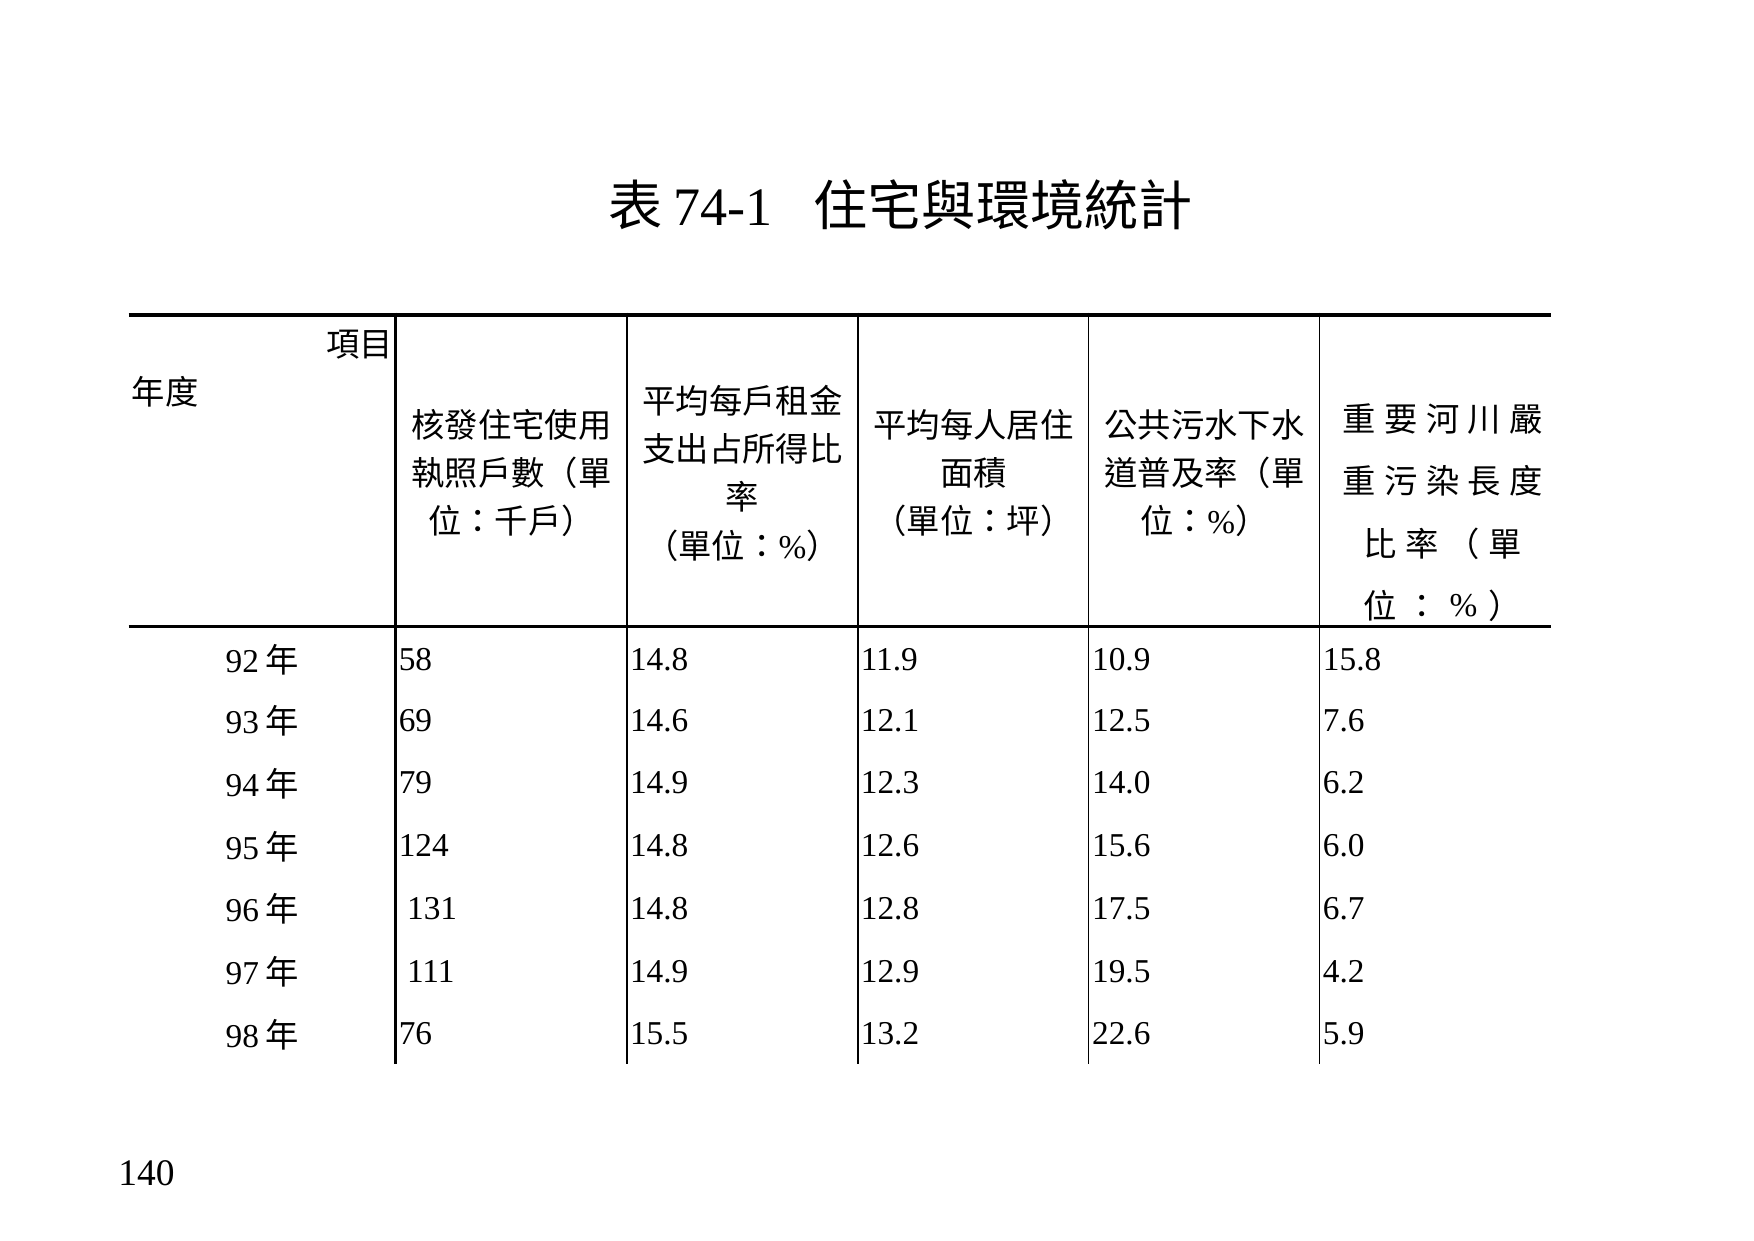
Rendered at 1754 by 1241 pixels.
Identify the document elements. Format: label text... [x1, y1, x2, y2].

table_cell 11.9 [859, 628, 1088, 688]
table_cell 12.8 [859, 876, 1088, 939]
table_cell 95年 [129, 813, 394, 876]
table_cell 15.8 [1320, 628, 1551, 688]
text 表74-1 住宅與環境統計 [172, 162, 1628, 241]
table_cell 19.5 [1089, 939, 1319, 1001]
table_cell 94年 [129, 751, 394, 813]
table_header 重要河川嚴重污染長度比率（單位：%） [1320, 317, 1551, 625]
table_cell 6.2 [1320, 751, 1551, 813]
table_cell 12.1 [859, 688, 1088, 751]
table_cell 5.9 [1320, 1001, 1551, 1064]
table_cell 131 [397, 876, 626, 939]
table_cell 17.5 [1089, 876, 1319, 939]
table_cell 4.2 [1320, 939, 1551, 1001]
table_cell 79 [397, 751, 626, 813]
table_cell 12.3 [859, 751, 1088, 813]
table_cell 98年 [129, 1001, 394, 1064]
table_cell 15.5 [628, 1001, 857, 1064]
table_cell 93年 [129, 688, 394, 751]
table_cell 69 [397, 688, 626, 751]
table_header 公共污水下水道普及率（單位：%） [1089, 317, 1319, 625]
table_cell 12.9 [859, 939, 1088, 1001]
table_cell 58 [397, 628, 626, 688]
table_cell 12.6 [859, 813, 1088, 876]
table_cell 22.6 [1089, 1001, 1319, 1064]
table_cell 96年 [129, 876, 394, 939]
table_cell 111 [397, 939, 626, 1001]
table_cell 92年 [129, 628, 394, 688]
table_header 核發住宅使用執照戶數（單位：千戶） [397, 317, 626, 625]
table_cell 14.6 [628, 688, 857, 751]
table_cell 13.2 [859, 1001, 1088, 1064]
table_cell 76 [397, 1001, 626, 1064]
table_cell 97年 [129, 939, 394, 1001]
table_cell 10.9 [1089, 628, 1319, 688]
table_cell 12.5 [1089, 688, 1319, 751]
table_header 平均每人居住面積 （單位：坪） [859, 317, 1088, 625]
table_cell 124 [397, 813, 626, 876]
table_cell 14.8 [628, 628, 857, 688]
table_cell 14.9 [628, 751, 857, 813]
table_cell 7.6 [1320, 688, 1551, 751]
table_header 項目 年度 [129, 317, 394, 625]
table_cell 6.7 [1320, 876, 1551, 939]
table_cell 14.9 [628, 939, 857, 1001]
table_cell 14.8 [628, 813, 857, 876]
table_header 平均每戶租金支出占所得比率 （單位：%） [628, 317, 857, 625]
table_cell 6.0 [1320, 813, 1551, 876]
table_cell 15.6 [1089, 813, 1319, 876]
table_cell 14.8 [628, 876, 857, 939]
table_cell 14.0 [1089, 751, 1319, 813]
